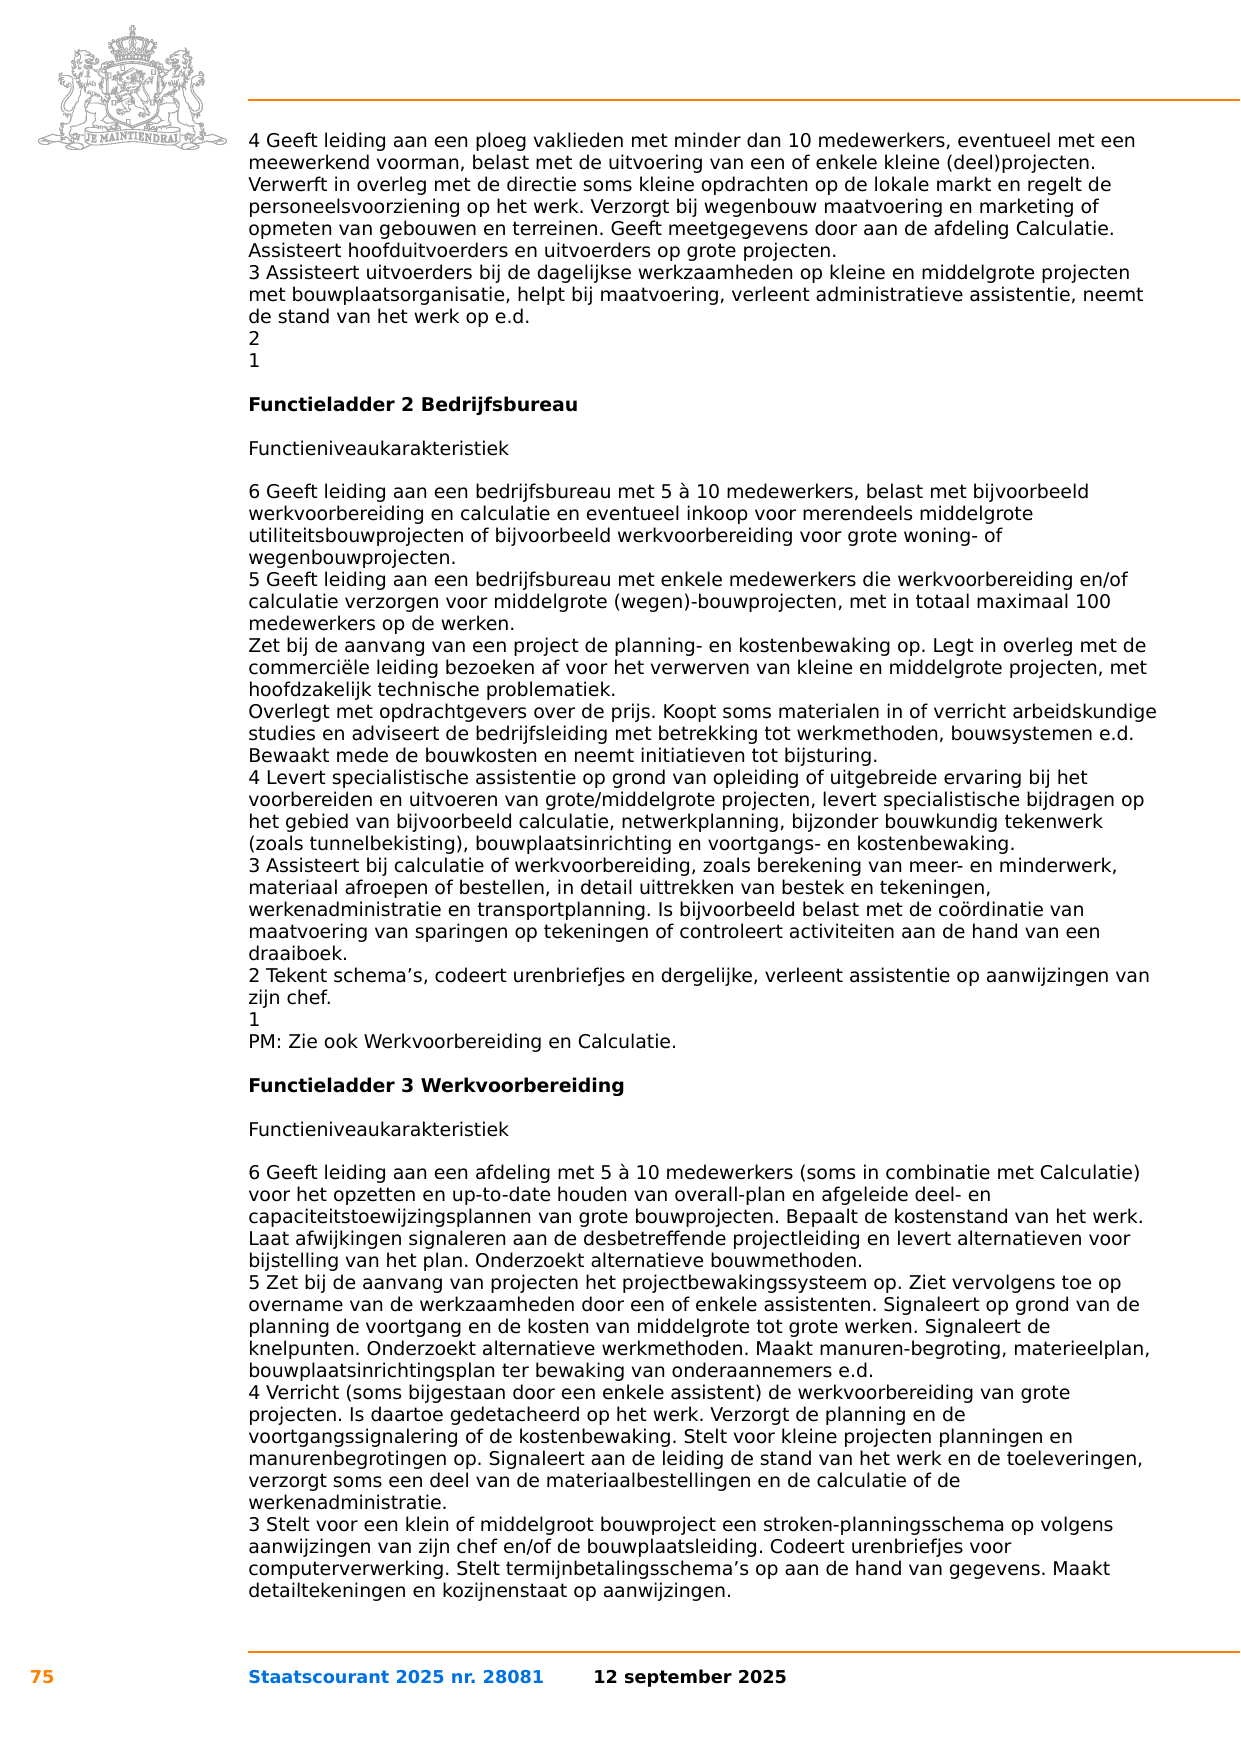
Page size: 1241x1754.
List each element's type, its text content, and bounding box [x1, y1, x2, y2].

text 3 Assisteert uitvoerders bij de dagelijkse werkzaamheden op kleine en middelgrote projecten met bouwplaatsorganisatie, helpt bij maatvoering, verleent administratieve assistentie, neemt de stand van het werk op e.d. [248, 262, 1163, 328]
text 5 Geeft leiding aan een bedrijfsbureau met enkele medewerkers die werkvoorbereiding en/of calculatie verzorgen voor middelgrote (wegen)-bouwprojecten, met in totaal maximaal 100 medewerkers op de werken. [248, 569, 1163, 635]
text Zet bij de aanvang van een project de planning- en kostenbewaking op. Legt in overleg met de commerciële leiding bezoeken af voor het verwerven van kleine en middelgrote projecten, met hoofdzakelijk technische problematiek. [248, 635, 1163, 701]
text 2 [248, 328, 1163, 350]
text 1 [248, 350, 1163, 372]
text Functieladder 2 Bedrijfsbureau [248, 393, 1163, 416]
text 4 Verricht (soms bijgestaan door een enkele assistent) de werkvoorbereiding van grote projecten. Is daartoe gedetacheerd op het werk. Verzorgt de planning en de voortgangssignalering of de kostenbewaking. Stelt voor kleine projecten planningen en manurenbegrotingen op. Signaleert aan de leiding de stand van het werk en de toeleveringen, verzorgt soms een deel van de materiaalbestellingen en de calculatie of de werkenadministratie. [248, 1382, 1163, 1514]
text Functieniveaukarakteristiek [248, 437, 1163, 459]
text Functieniveaukarakteristiek [248, 1118, 1163, 1140]
text 6 Geeft leiding aan een afdeling met 5 à 10 medewerkers (soms in combinatie met Calculatie) voor het opzetten en up-to-date houden van overall-plan en afgeleide deel- en capaciteitstoewijzingsplannen van grote bouwprojecten. Bepaalt de kostenstand van het werk. Laat afwijkingen signaleren aan de desbetreffende projectleiding en levert alternatieven voor bijstelling van het plan. Onderzoekt alternatieve bouwmethoden. [248, 1162, 1163, 1272]
text 2 Tekent schema’s, codeert urenbriefjes en dergelijke, verleent assistentie op aanwijzingen van zijn chef. [248, 965, 1163, 1009]
text 4 Geeft leiding aan een ploeg vaklieden met minder dan 10 medewerkers, eventueel met een meewerkend voorman, belast met de uitvoering van een of enkele kleine (deel)projecten. Verwerft in overleg met de directie soms kleine opdrachten op de lokale markt en regelt de personeelsvoorziening op het werk. Verzorgt bij wegenbouw maatvoering en marketing of opmeten van gebouwen en terreinen. Geeft meetgegevens door aan de afdeling Calculatie. Assisteert hoofduitvoerders en uitvoerders op grote projecten. [248, 130, 1163, 262]
text 3 Assisteert bij calculatie of werkvoorbereiding, zoals berekening van meer- en minderwerk, materiaal afroepen of bestellen, in detail uittrekken van bestek en tekeningen, werkenadministratie en transportplanning. Is bijvoorbeeld belast met de coördinatie van maatvoering van sparingen op tekeningen of controleert activiteiten aan de hand van een draaiboek. [248, 855, 1163, 965]
text 3 Stelt voor een klein of middelgroot bouwproject een stroken-planningsschema op volgens aanwijzingen van zijn chef en/of de bouwplaatsleiding. Codeert urenbriefjes voor computerverwerking. Stelt termijnbetalingsschema’s op aan de hand van gegevens. Maakt detailtekeningen en kozijnenstaat op aanwijzingen. [248, 1514, 1163, 1602]
text Overlegt met opdrachtgevers over de prijs. Koopt soms materialen in of verricht arbeidskundige studies en adviseert de bedrijfsleiding met betrekking tot werkmethoden, bouwsystemen e.d. Bewaakt mede de bouwkosten en neemt initiatieven tot bijsturing. [248, 701, 1163, 767]
picture [38, 25, 227, 150]
text 6 Geeft leiding aan een bedrijfsbureau met 5 à 10 medewerkers, belast met bijvoorbeeld werkvoorbereiding en calculatie en eventueel inkoop voor merendeels middelgrote utiliteitsbouwprojecten of bijvoorbeeld werkvoorbereiding voor grote woning- of wegenbouwprojecten. [248, 481, 1163, 569]
text 1 [248, 1009, 1163, 1031]
text 4 Levert specialistische assistentie op grond van opleiding of uitgebreide ervaring bij het voorbereiden en uitvoeren van grote/middelgrote projecten, levert specialistische bijdragen op het gebied van bijvoorbeeld calculatie, netwerkplanning, bijzonder bouwkundig tekenwerk (zoals tunnelbekisting), bouwplaatsinrichting en voortgangs- en kostenbewaking. [248, 767, 1163, 855]
text Functieladder 3 Werkvoorbereiding [248, 1074, 1163, 1097]
text 5 Zet bij de aanvang van projecten het projectbewakingssysteem op. Ziet vervolgens toe op overname van de werkzaamheden door een of enkele assistenten. Signaleert op grond van de planning de voortgang en de kosten van middelgrote tot grote werken. Signaleert de knelpunten. Onderzoekt alternatieve werkmethoden. Maakt manuren-begroting, materieelplan, bouwplaatsinrichtingsplan ter bewaking van onderaannemers e.d. [248, 1272, 1163, 1382]
text PM: Zie ook Werkvoorbereiding en Calculatie. [248, 1031, 1163, 1053]
